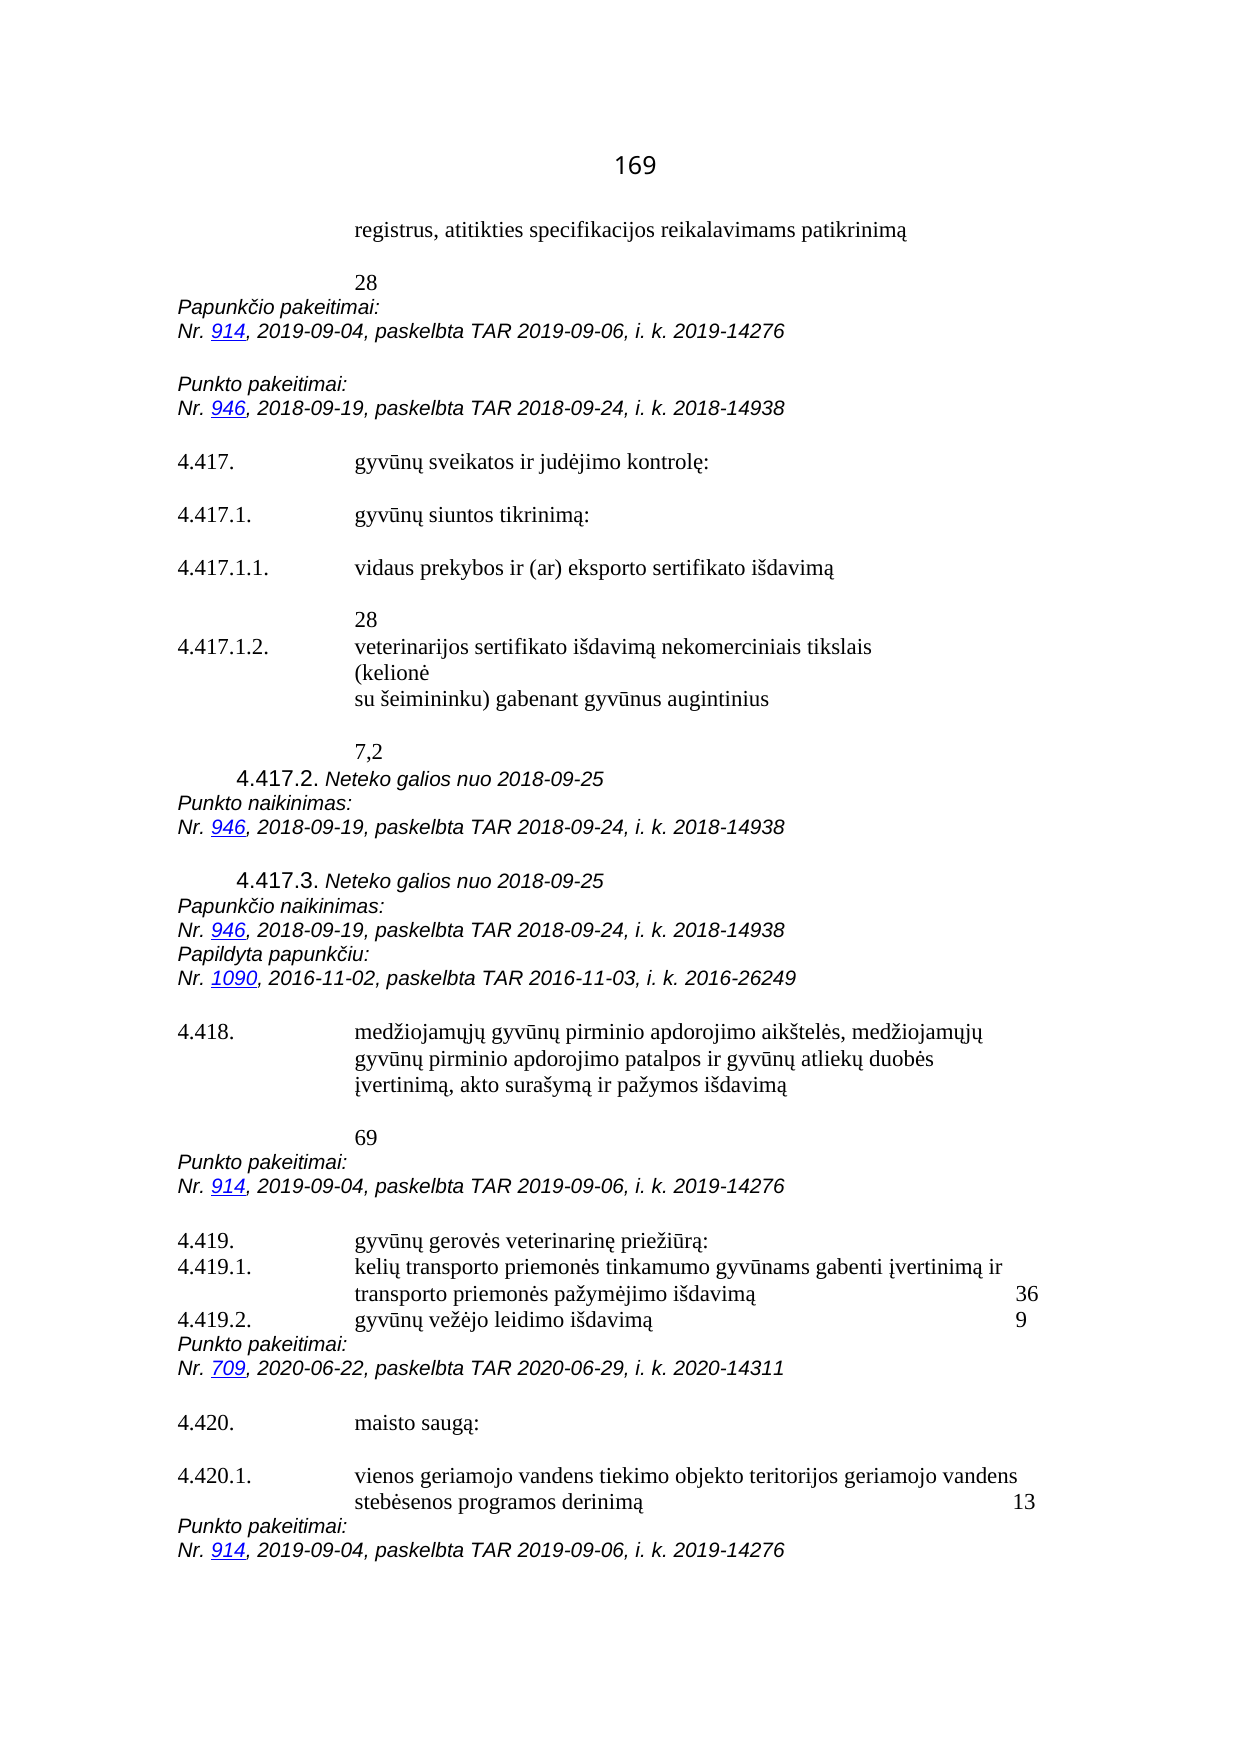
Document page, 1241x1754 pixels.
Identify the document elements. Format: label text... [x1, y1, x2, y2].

text registrus, atitikties specifikacijos reikalavimams patikrinimą 28 [177, 216, 945, 295]
text 4.420. maisto saugą: [177, 1409, 945, 1462]
text Nr. 914, 2019-09-04, paskelbta TAR 2019-09-06, i. k. 2019-14276 [177, 319, 1092, 343]
text Punkto naikinimas: [177, 791, 1092, 815]
text Nr. 1090, 2016-11-02, paskelbta TAR 2016-11-03, i. k. 2016-26249 [177, 966, 1092, 990]
text Nr. 709, 2020-06-22, paskelbta TAR 2020-06-29, i. k. 2020-14311 [177, 1356, 1092, 1380]
text 4.417.1. gyvūnų siuntos tikrinimą: [177, 501, 945, 554]
text Punkto pakeitimai: [177, 1332, 1092, 1356]
text Nr. 946, 2018-09-19, paskelbta TAR 2018-09-24, i. k. 2018-14938 [177, 918, 1092, 942]
text Papunkčio pakeitimai: [177, 295, 1092, 319]
text 4.419. gyvūnų gerovės veterinarinę priežiūrą: [177, 1227, 1092, 1253]
text 4.417. gyvūnų sveikatos ir judėjimo kontrolę: [177, 448, 945, 501]
text Papildyta papunkčiu: [177, 942, 1092, 966]
text 4.417.3. Neteko galios nuo 2018-09-25 [177, 867, 1092, 894]
text Punkto pakeitimai: [177, 1514, 1092, 1538]
text su šeimininku) gabenant gyvūnus augintinius 7,2 [354, 685, 945, 764]
text Nr. 914, 2019-09-04, paskelbta TAR 2019-09-06, i. k. 2019-14276 [177, 1174, 1092, 1198]
text Punkto pakeitimai: [177, 1150, 1092, 1174]
text Punkto pakeitimai: [177, 372, 1092, 396]
text 4.417.2. Neteko galios nuo 2018-09-25 [177, 764, 1092, 791]
text Nr. 914, 2019-09-04, paskelbta TAR 2019-09-06, i. k. 2019-14276 [177, 1538, 1092, 1562]
text Nr. 946, 2018-09-19, paskelbta TAR 2018-09-24, i. k. 2018-14938 [177, 396, 1092, 419]
text 4.417.1.2. veterinarijos sertifikato išdavimą nekomerciniais tikslais (kelionė [177, 633, 945, 685]
text Nr. 946, 2018-09-19, paskelbta TAR 2018-09-24, i. k. 2018-14938 [177, 815, 1092, 839]
text 4.419.2. gyvūnų vežėjo leidimo išdavimą 9 [177, 1306, 1092, 1332]
text 4.420.1. vienos geriamojo vandens tiekimo objekto teritorijos geriamojo vandens stebėsenos programos derinimą 13 [177, 1462, 1092, 1514]
text 4.419.1. kelių transporto priemonės tinkamumo gyvūnams gabenti įvertinimą ir transporto priemonės pažymėjimo išdavimą 36 [177, 1253, 1092, 1306]
text Papunkčio naikinimas: [177, 894, 1092, 918]
text 4.418. medžiojamųjų gyvūnų pirminio apdorojimo aikštelės, medžiojamųjų gyvūnų pirminio apdorojimo patalpos ir gyvūnų atliekų duobės įvertinimą, akto surašymą ir pažymos išdavimą 69 [177, 1018, 1033, 1150]
text 4.417.1.1. vidaus prekybos ir (ar) eksporto sertifikato išdavimą 28 [177, 554, 945, 633]
